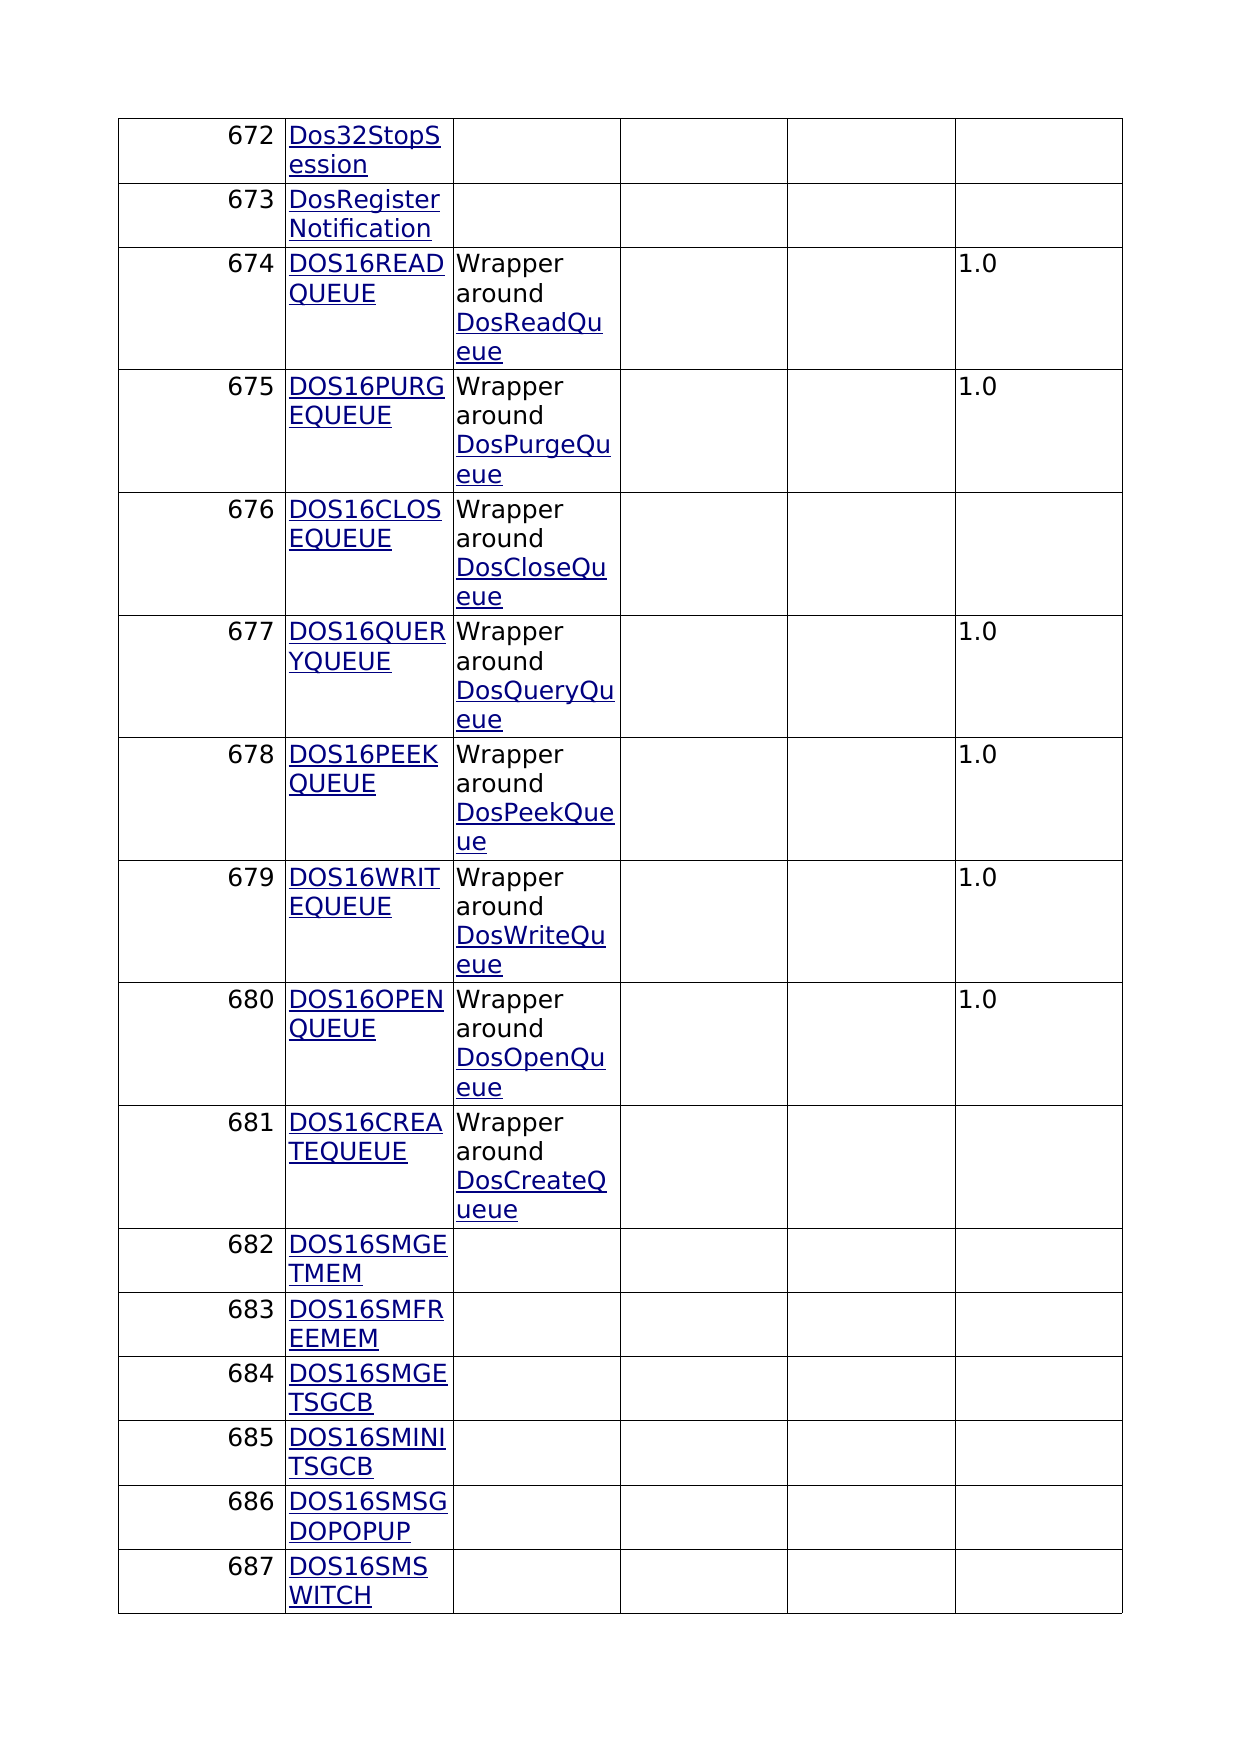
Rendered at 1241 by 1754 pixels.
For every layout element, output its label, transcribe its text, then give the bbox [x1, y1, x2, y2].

table_cell 1.0 [956, 983, 1122, 1105]
table_cell 684 [119, 1357, 285, 1420]
table_cell 1.0 [956, 370, 1122, 492]
table_cell Wrapper around DosWriteQueue [454, 861, 620, 982]
table_cell 1.0 [956, 248, 1122, 369]
table_cell [788, 184, 955, 247]
table_cell [956, 119, 1122, 182]
table_cell 673 [119, 184, 285, 247]
table_cell [788, 119, 955, 182]
table_cell DOS16OPENQUEUE [286, 983, 453, 1105]
table_cell [788, 861, 955, 982]
table_cell 687 [119, 1550, 285, 1613]
table_cell [621, 1293, 787, 1356]
table_cell [956, 1229, 1122, 1292]
table_cell [788, 1106, 955, 1227]
table_cell [956, 184, 1122, 247]
table_cell [788, 1229, 955, 1292]
table_cell [454, 1421, 620, 1484]
table_cell [621, 738, 787, 860]
table_cell [454, 1229, 620, 1292]
table_cell [621, 616, 787, 737]
table_cell 676 [119, 493, 285, 614]
table_cell [956, 1486, 1122, 1549]
table_cell 680 [119, 983, 285, 1105]
table_cell Wrapper around DosPeekQueue [454, 738, 620, 860]
table_cell [621, 1550, 787, 1613]
table_cell DOS16READQUEUE [286, 248, 453, 369]
table_cell [621, 248, 787, 369]
table_cell [621, 1106, 787, 1227]
table_cell DOS16PURGEQUEUE [286, 370, 453, 492]
table_cell 683 [119, 1293, 285, 1356]
table_cell 678 [119, 738, 285, 860]
table_cell 681 [119, 1106, 285, 1227]
table_cell [454, 184, 620, 247]
table_cell [956, 1293, 1122, 1356]
table_cell [621, 1486, 787, 1549]
table_cell [788, 1357, 955, 1420]
table_cell DOS16PEEKQUEUE [286, 738, 453, 860]
table_cell [621, 119, 787, 182]
table_cell [788, 1421, 955, 1484]
table_cell [956, 1357, 1122, 1420]
table_cell [621, 1421, 787, 1484]
table_cell Wrapper around DosCloseQueue [454, 493, 620, 614]
table_cell Wrapper around DosPurgeQueue [454, 370, 620, 492]
table_cell [788, 616, 955, 737]
table_cell 1.0 [956, 738, 1122, 860]
table_cell DOS16SMGETSGCB [286, 1357, 453, 1420]
table_cell DOS16CREATEQUEUE [286, 1106, 453, 1227]
table_cell [788, 738, 955, 860]
table_cell Wrapper around DosOpenQueue [454, 983, 620, 1105]
table_cell [956, 1550, 1122, 1613]
table_cell 685 [119, 1421, 285, 1484]
table_cell Wrapper around DosCreateQueue [454, 1106, 620, 1227]
table_cell [454, 1550, 620, 1613]
table_cell 686 [119, 1486, 285, 1549]
table_cell DOS16SMFREEMEM [286, 1293, 453, 1356]
table_cell [788, 1486, 955, 1549]
table_cell DOS16SMSGDOPOPUP [286, 1486, 453, 1549]
table_cell DOS16QUERYQUEUE [286, 616, 453, 737]
table_cell 672 [119, 119, 285, 182]
table_cell [621, 493, 787, 614]
table_cell 1.0 [956, 616, 1122, 737]
table_cell [788, 983, 955, 1105]
table_cell [621, 370, 787, 492]
table_cell 1.0 [956, 861, 1122, 982]
table_cell [956, 1106, 1122, 1227]
table_cell [454, 1486, 620, 1549]
table_cell DOS16SMINITSGCB [286, 1421, 453, 1484]
table_cell [788, 1550, 955, 1613]
table_cell DOS16CLOSEQUEUE [286, 493, 453, 614]
table_cell [454, 1357, 620, 1420]
table_cell [621, 1357, 787, 1420]
table_cell [621, 983, 787, 1105]
table_cell Wrapper around DosQueryQueue [454, 616, 620, 737]
table_cell [621, 1229, 787, 1292]
table_cell [621, 861, 787, 982]
table_cell [454, 119, 620, 182]
table_cell DOS16SMSWITCH [286, 1550, 453, 1613]
table_cell 682 [119, 1229, 285, 1292]
table_cell [788, 370, 955, 492]
table_cell 675 [119, 370, 285, 492]
table_cell 677 [119, 616, 285, 737]
table_cell [956, 493, 1122, 614]
table_cell [454, 1293, 620, 1356]
table_cell 674 [119, 248, 285, 369]
table_cell DosRegisterNotification [286, 184, 453, 247]
table_cell 679 [119, 861, 285, 982]
table_cell [956, 1421, 1122, 1484]
table_cell [788, 493, 955, 614]
table_cell Dos32StopSession [286, 119, 453, 182]
table_cell DOS16SMGETMEM [286, 1229, 453, 1292]
table_cell DOS16WRITEQUEUE [286, 861, 453, 982]
table_cell [788, 1293, 955, 1356]
table_cell Wrapper around DosReadQueue [454, 248, 620, 369]
table_cell [788, 248, 955, 369]
table_cell [621, 184, 787, 247]
